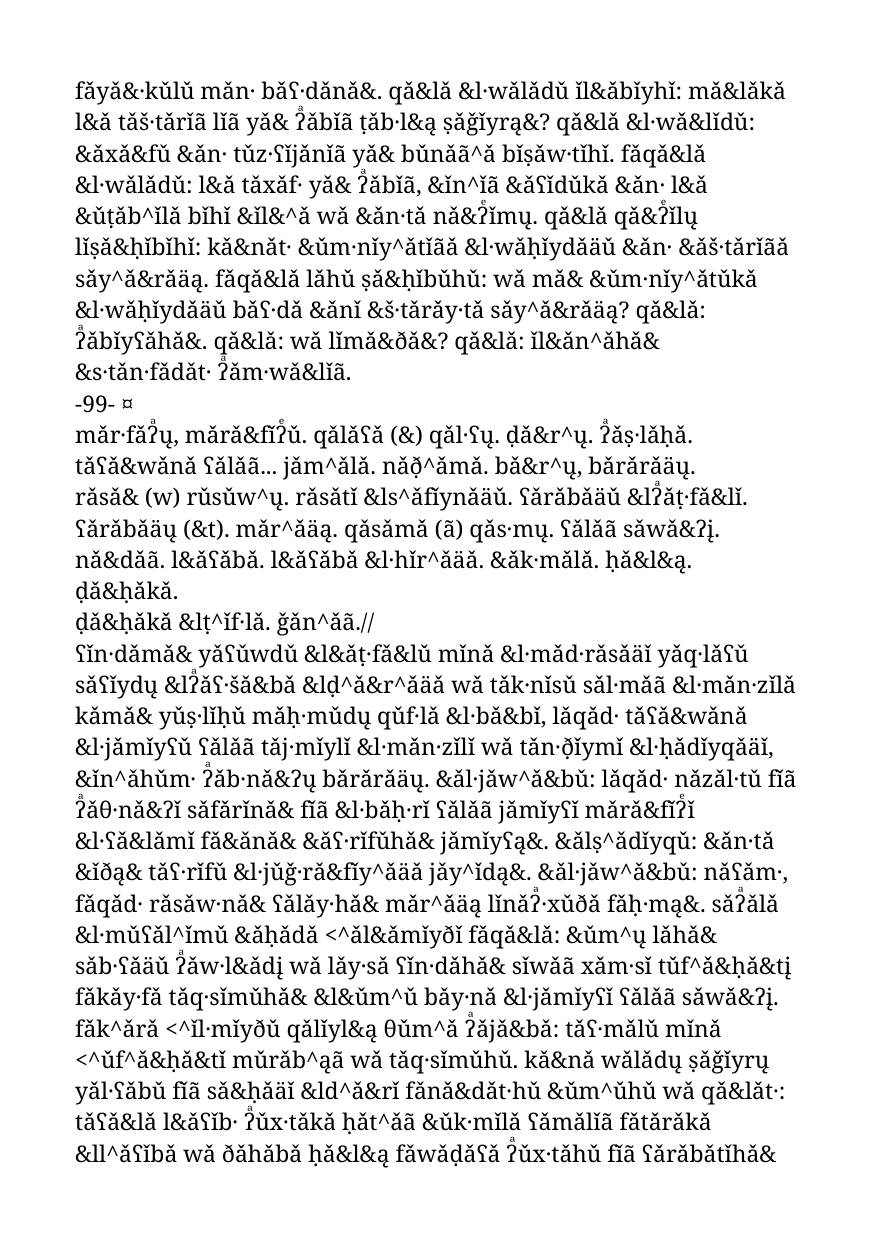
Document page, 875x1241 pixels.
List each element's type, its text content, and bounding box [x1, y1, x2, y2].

text nǎ&dǎã. l&ǎʕǎbǎ. l&ǎʕǎbǎ &l·hǐr^ǎäǎ. &ǎk·mǎlǎ. ḥǎ&l&ą. ḍǎ&ḥǎkǎ. [75, 544, 799, 606]
text rǎsǎ& (w) rǔsǔw^ų. rǎsǎtǐ &ls^ǎfǐynǎäǔ. ʕǎrǎbǎäǔ &lʔͣǎṭ·fǎ&lǐ. [75, 481, 799, 512]
text fǎyǎ&·kǔlǔ mǎn· bǎʕ·dǎnǎ&. qǎ&lǎ &l·wǎlǎdǔ ǐl&ǎbǐyhǐ: mǎ&lǎkǎ l&ǎ tǎš·tǎrǐã lǐã yǎ& ʔͣǎbǐã ṭǎb·l&ą ṣǎǧǐyrą&? qǎ&lǎ &l·wǎ&lǐdǔ: &ǎxǎ&fǔ &ǎn· tǔz·ʕǐjǎnǐã yǎ& bǔnǎã^ǎ bǐṣǎw·tǐhǐ. fǎqǎ&lǎ &l·wǎlǎdǔ: l&ǎ tǎxǎf· yǎ& ʔͣǎbǐã, &ǐn^ǐã &ǎʕǐdǔkǎ &ǎn· l&ǎ &ǔṭǎb^ǐlǎ bǐhǐ &ǐl&^ǎ wǎ &ǎn·tǎ nǎ&ʔͤǐmų. qǎ&lǎ qǎ&ʔͤǐlų lǐṣǎ&ḥǐbǐhǐ: kǎ&nǎt· &ǔm·nǐy^ǎtǐãǎ &l·wǎḥǐydǎäǔ &ǎn· &ǎš·tǎrǐãǎ sǎy^ǎ&rǎäą. fǎqǎ&lǎ lǎhǔ ṣǎ&ḥǐbǔhǔ: wǎ mǎ& &ǔm·nǐy^ǎtǔkǎ &l·wǎḥǐydǎäǔ bǎʕ·dǎ &ǎnǐ &š·tǎrǎy·tǎ sǎy^ǎ&rǎäą? qǎ&lǎ: ʔͣǎbǐyʕǎhǎ&. qǎ&lǎ: wǎ lǐmǎ&ðǎ&? qǎ&lǎ: ǐl&ǎn^ǎhǎ& &s·tǎn·fǎdǎt· ʔͣǎm·wǎ&lǐã. [75, 75, 799, 387]
text ʕǐn·dǎmǎ& yǎʕǔwdǔ &l&ǎṭ·fǎ&lǔ mǐnǎ &l·mǎd·rǎsǎäǐ yǎq·lǎʕǔ sǎʕǐydų &lʔͣǎʕ·šǎ&bǎ &lḍ^ǎ&r^ǎäǎ wǎ tǎk·nǐsǔ sǎl·mǎã &l·mǎn·zǐlǎ kǎmǎ& yǔṣ·lǐḥǔ mǎḥ·mǔdų qǔf·lǎ &l·bǎ&bǐ, lǎqǎd· tǎʕǎ&wǎnǎ &l·jǎmǐyʕǔ ʕǎlǎã tǎj·mǐylǐ &l·mǎn·zǐlǐ wǎ tǎn·ð̣ǐymǐ &l·ḥǎdǐyqǎäǐ, &ǐn^ǎhǔm· ʔͣǎb·nǎ&ʔų bǎrǎrǎäų. &ǎl·jǎw^ǎ&bǔ: lǎqǎd· nǎzǎl·tǔ fǐã ʔͣǎθ·nǎ&ʔǐ sǎfǎrǐnǎ& fǐã &l·bǎḥ·rǐ ʕǎlǎã jǎmǐyʕǐ mǎrǎ&fǐʔͤǐ &l·ʕǎ&lǎmǐ fǎ&ǎnǎ& &ǎʕ·rǐfǔhǎ& jǎmǐyʕą&. &ǎlṣ^ǎdǐyqǔ: &ǎn·tǎ &ǐðą& tǎʕ·rǐfǔ &l·jǔǧ·rǎ&fǐy^ǎäǎ jǎy^ǐdą&. &ǎl·jǎw^ǎ&bǔ: nǎʕǎm·, fǎqǎd· rǎsǎw·nǎ& ʕǎlǎy·hǎ& mǎr^ǎäą lǐnǎʔͣ·xǔðǎ fǎḥ·mą&. sǎʔͣǎlǎ &l·mǔʕǎl^ǐmǔ &ǎḥǎdǎ <^ǎl&ǎmǐyðǐ fǎqǎ&lǎ: &ǔm^ų lǎhǎ& sǎb·ʕǎäǔ ʔͣǎw·l&ǎdį wǎ lǎy·sǎ ʕǐn·dǎhǎ& sǐwǎã xǎm·sǐ tǔf^ǎ&ḥǎ&tį fǎkǎy·fǎ tǎq·sǐmǔhǎ& &l&ǔm^ǔ bǎy·nǎ &l·jǎmǐyʕǐ ʕǎlǎã sǎwǎ&ʔį. fǎk^ǎrǎ <^ǐl·mǐyðǔ qǎlǐyl&ą θǔm^ǎ ʔͣǎjǎ&bǎ: tǎʕ·mǎlǔ mǐnǎ <^ǔf^ǎ&ḥǎ&tǐ mǔrǎb^ąã wǎ tǎq·sǐmǔhǔ. kǎ&nǎ wǎlǎdų ṣǎǧǐyrų yǎl·ʕǎbǔ fǐã sǎ&ḥǎäǐ &ld^ǎ&rǐ fǎnǎ&dǎt·hǔ &ǔm^ǔhǔ wǎ qǎ&lǎt·: tǎʕǎ&lǎ l&ǎʕǐb· ʔͣǔx·tǎkǎ ḥǎt^ǎã &ǔk·mǐlǎ ʕǎmǎlǐã fǎtǎrǎkǎ &ll^ǎʕǐbǎ wǎ ðǎhǎbǎ ḥǎ&l&ą fǎwǎḍǎʕǎ ʔͣǔx·tǎhǔ fǐã ʕǎrǎbǎtǐhǎ& [75, 637, 799, 1169]
text ḍǎ&ḥǎkǎ &lṭ^ǐf·lǎ. ǧǎn^ǎã.// [75, 606, 799, 637]
text ʕǎrǎbǎäų (&t). mǎr^ǎäą. qǎsǎmǎ (ã) qǎs·mų. ʕǎlǎã sǎwǎ&ʔį. [75, 512, 799, 544]
text mǎr·fǎʔͣų, mǎrǎ&fǐʔͤǔ. qǎlǎʕǎ (&) qǎl·ʕų. ḍǎ&r^ų. ʔͣǎṣ·lǎḥǎ. tǎʕǎ&wǎnǎ ʕǎlǎã... jǎm^ǎlǎ. nǎð̣^ǎmǎ. bǎ&r^ų, bǎrǎrǎäų. [75, 419, 799, 481]
text -99- ¤ [75, 387, 799, 419]
